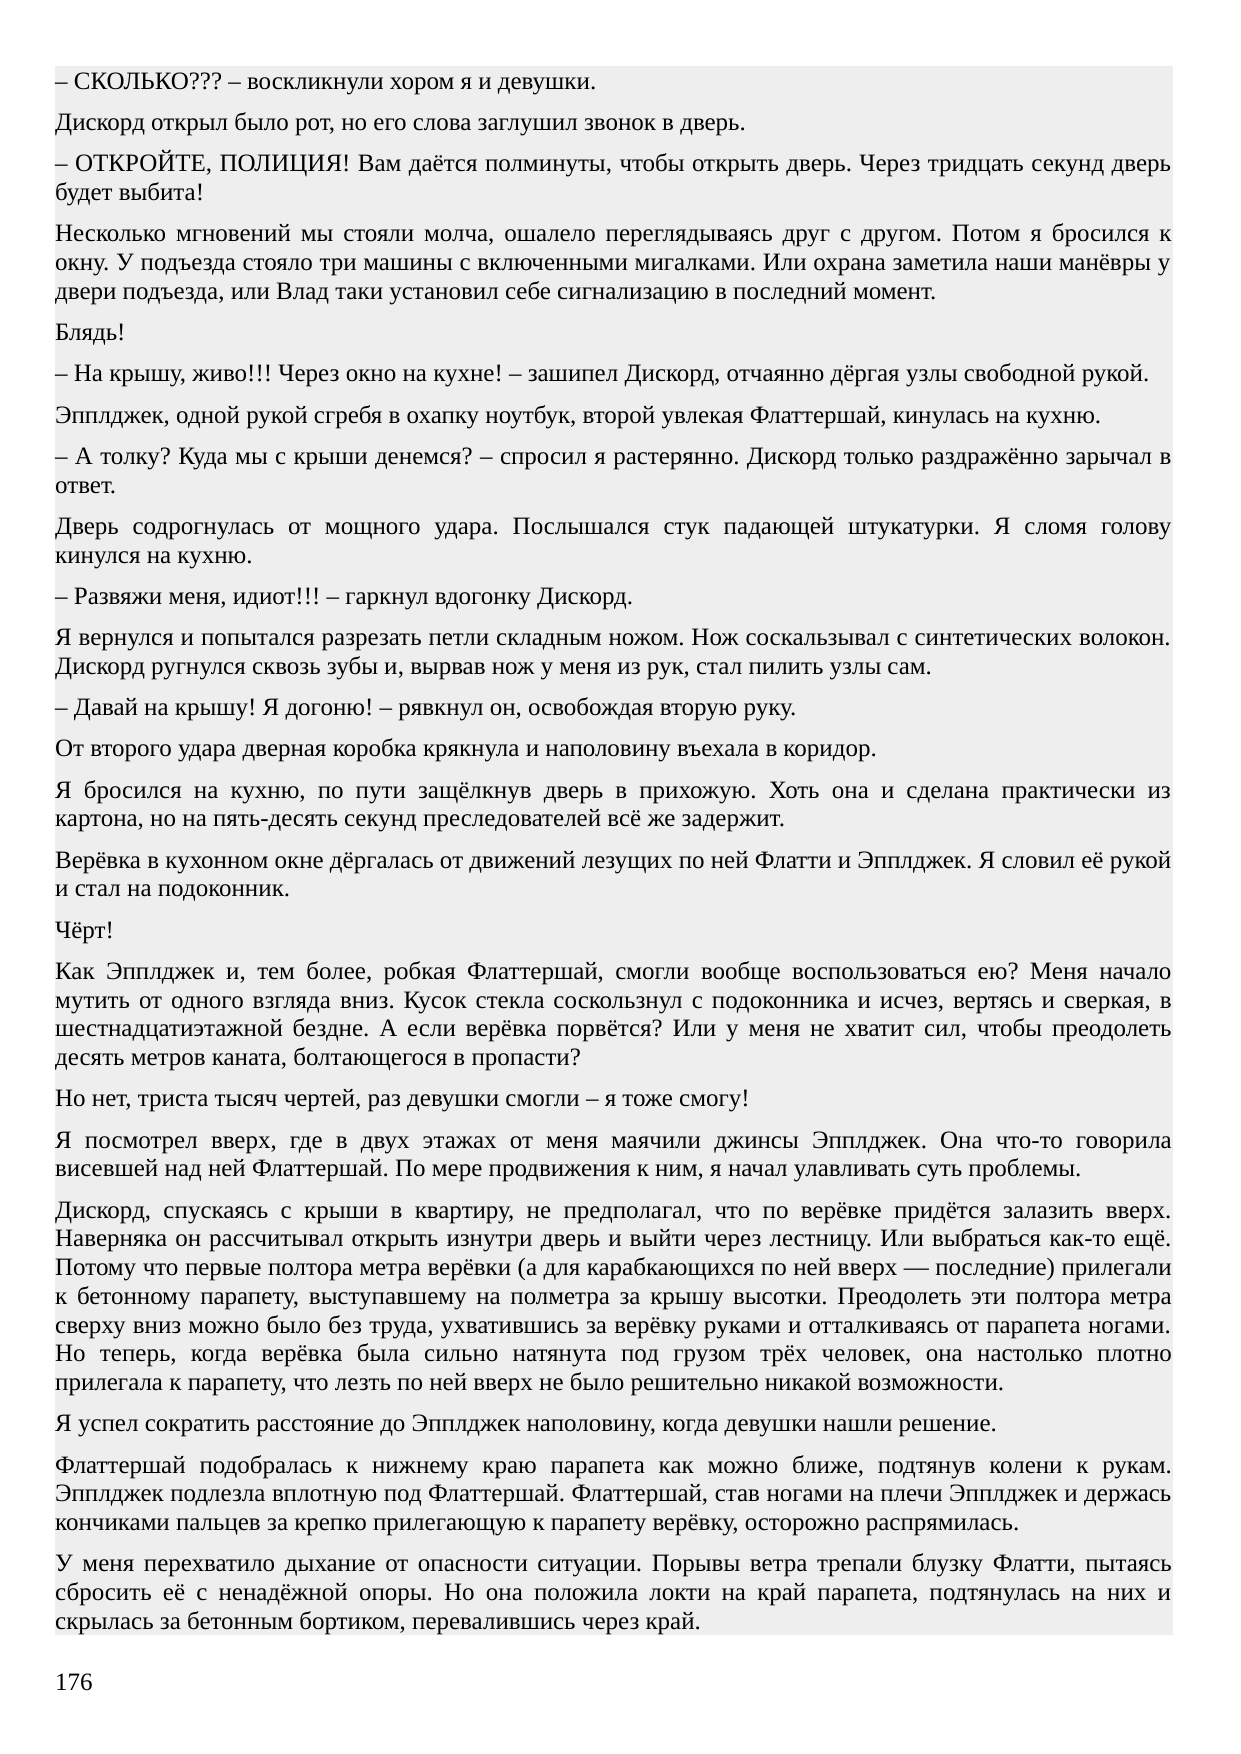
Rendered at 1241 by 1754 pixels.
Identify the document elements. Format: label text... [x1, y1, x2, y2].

text У меня перехватило дыхание от опасности ситуации. Порывы ветра трепали блузку Флатти, пытаясь сбросить её с ненадёжной опоры. Но она положила локти на край парапета, подтянулась на них и скрылась за бетонным бортиком, перевалившись через край. [55, 1548, 1173, 1635]
text Я успел сократить расстояние до Эпплджек наполовину, когда девушки нашли решение. [55, 1408, 1173, 1437]
text Эпплджек, одной рукой сгребя в охапку ноутбук, второй увлекая Флаттершай, кинулась на кухню. [55, 400, 1173, 428]
text От второго удара дверная коробка крякнула и наполовину въехала в коридор. [55, 733, 1173, 762]
text – А толку? Куда мы с крыши денемся? – спросил я растерянно. Дискорд только раздражённо зарычал в ответ. [55, 441, 1173, 498]
text Я бросился на кухню, по пути защёлкнув дверь в прихожую. Хоть она и сделана практически из картона, но на пять-десять секунд преследователей всё же задержит. [55, 775, 1173, 832]
text – СКОЛЬКО??? – воскликнули хором я и девушки. [55, 66, 1173, 95]
text – На крышу, живо!!! Через окно на кухне! – зашипел Дискорд, отчаянно дёргая узлы свободной рукой. [55, 358, 1173, 387]
text – ОТКРОЙТЕ, ПОЛИЦИЯ! Вам даётся полминуты, чтобы открыть дверь. Через тридцать секунд дверь будет выбита! [55, 148, 1173, 206]
text Дверь содрогнулась от мощного удара. Послышался стук падающей штукатурки. Я сломя голову кинулся на кухню. [55, 511, 1173, 568]
text Чёрт! [55, 915, 1173, 943]
text – Давай на крышу! Я догоню! – рявкнул он, освобождая вторую руку. [55, 692, 1173, 721]
text Верёвка в кухонном окне дёргалась от движений лезущих по ней Флатти и Эпплджек. Я словил её рукой и стал на подоконник. [55, 845, 1173, 902]
text Я вернулся и попытался разрезать петли складным ножом. Нож соскальзывал с синтетических волокон. Дискорд ругнулся сквозь зубы и, вырвав нож у меня из рук, стал пилить узлы сам. [55, 622, 1173, 680]
text – Развяжи меня, идиот!!! – гаркнул вдогонку Дискорд. [55, 581, 1173, 610]
text Дискорд, спускаясь с крыши в квартиру, не предполагал, что по верёвке придётся залазить вверх. Наверняка он рассчитывал открыть изнутри дверь и выйти через лестницу. Или выбраться как-то ещё. Потому что первые полтора метра верёвки (а для карабкающихся по ней вверх — последние) прилегали к бетонному парапету, выступавшему на полметра за крышу высотки. Преодолеть эти полтора метра сверху вниз можно было без труда, ухватившись за верёвку руками и отталкиваясь от парапета ногами. Но теперь, когда верёвка была сильно натянута под грузом трёх человек, она настолько плотно прилегала к парапету, что лезть по ней вверх не было решительно никакой возможности. [55, 1195, 1173, 1396]
text Но нет, триста тысяч чертей, раз девушки смогли – я тоже смогу! [55, 1083, 1173, 1112]
text Несколько мгновений мы стояли молча, ошалело переглядываясь друг с другом. Потом я бросился к окну. У подъезда стояло три машины с включенными мигалками. Или охрана заметила наши манёвры у двери подъезда, или Влад таки установил себе сигнализацию в последний момент. [55, 218, 1173, 305]
text Флаттершай подобралась к нижнему краю парапета как можно ближе, подтянув колени к рукам. Эпплджек подлезла вплотную под Флаттершай. Флаттершай, став ногами на плечи Эпплджек и держась кончиками пальцев за крепко прилегающую к парапету верёвку, осторожно распрямилась. [55, 1450, 1173, 1536]
text Как Эпплджек и, тем более, робкая Флаттершай, смогли вообще воспользоваться ею? Меня начало мутить от одного взгляда вниз. Кусок стекла соскользнул с подоконника и исчез, вертясь и сверкая, в шестнадцатиэтажной бездне. А если верёвка порвётся? Или у меня не хватит сил, чтобы преодолеть десять метров каната, болтающегося в пропасти? [55, 956, 1173, 1071]
text Блядь! [55, 317, 1173, 346]
text Дискорд открыл было рот, но его слова заглушил звонок в дверь. [55, 107, 1173, 136]
text Я посмотрел вверх, где в двух этажах от меня маячили джинсы Эпплджек. Она что-то говорила висевшей над ней Флаттершай. По мере продвижения к ним, я начал улавливать суть проблемы. [55, 1125, 1173, 1182]
